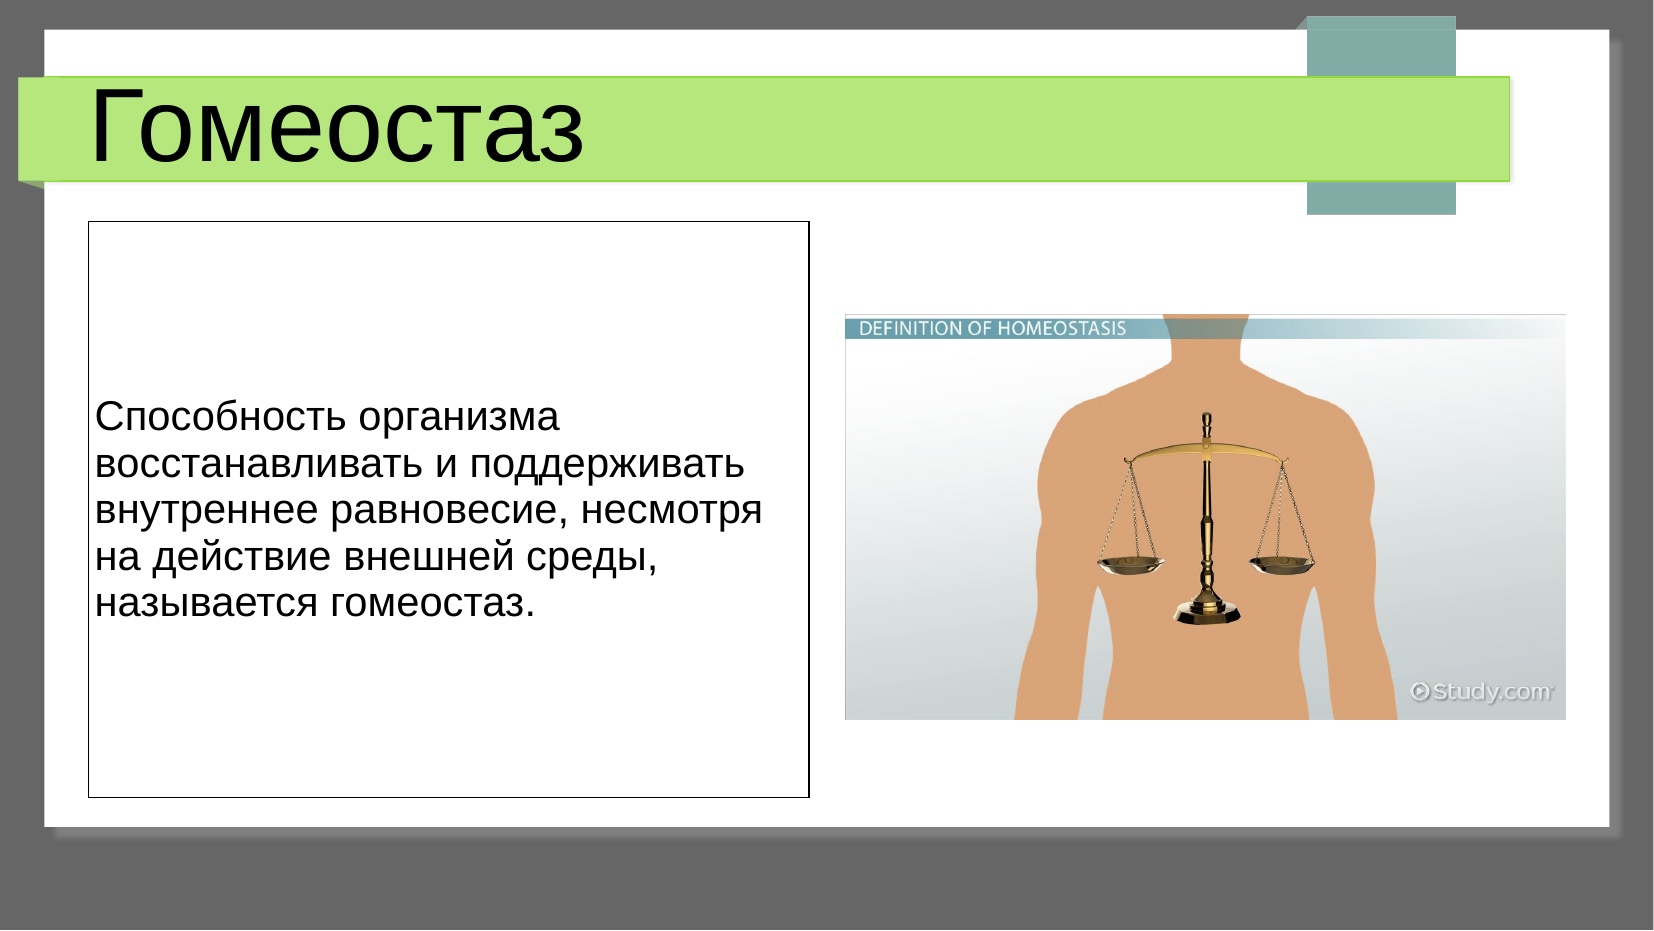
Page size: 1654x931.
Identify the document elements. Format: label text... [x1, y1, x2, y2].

picture [845, 314, 1566, 720]
title Гомеостаз [88, 67, 1506, 184]
table_header Способность организма восстанавливать и поддерживать внутреннее равновесие, несмотря на действие внешней среды, называется гомеостаз. [89, 222, 808, 797]
